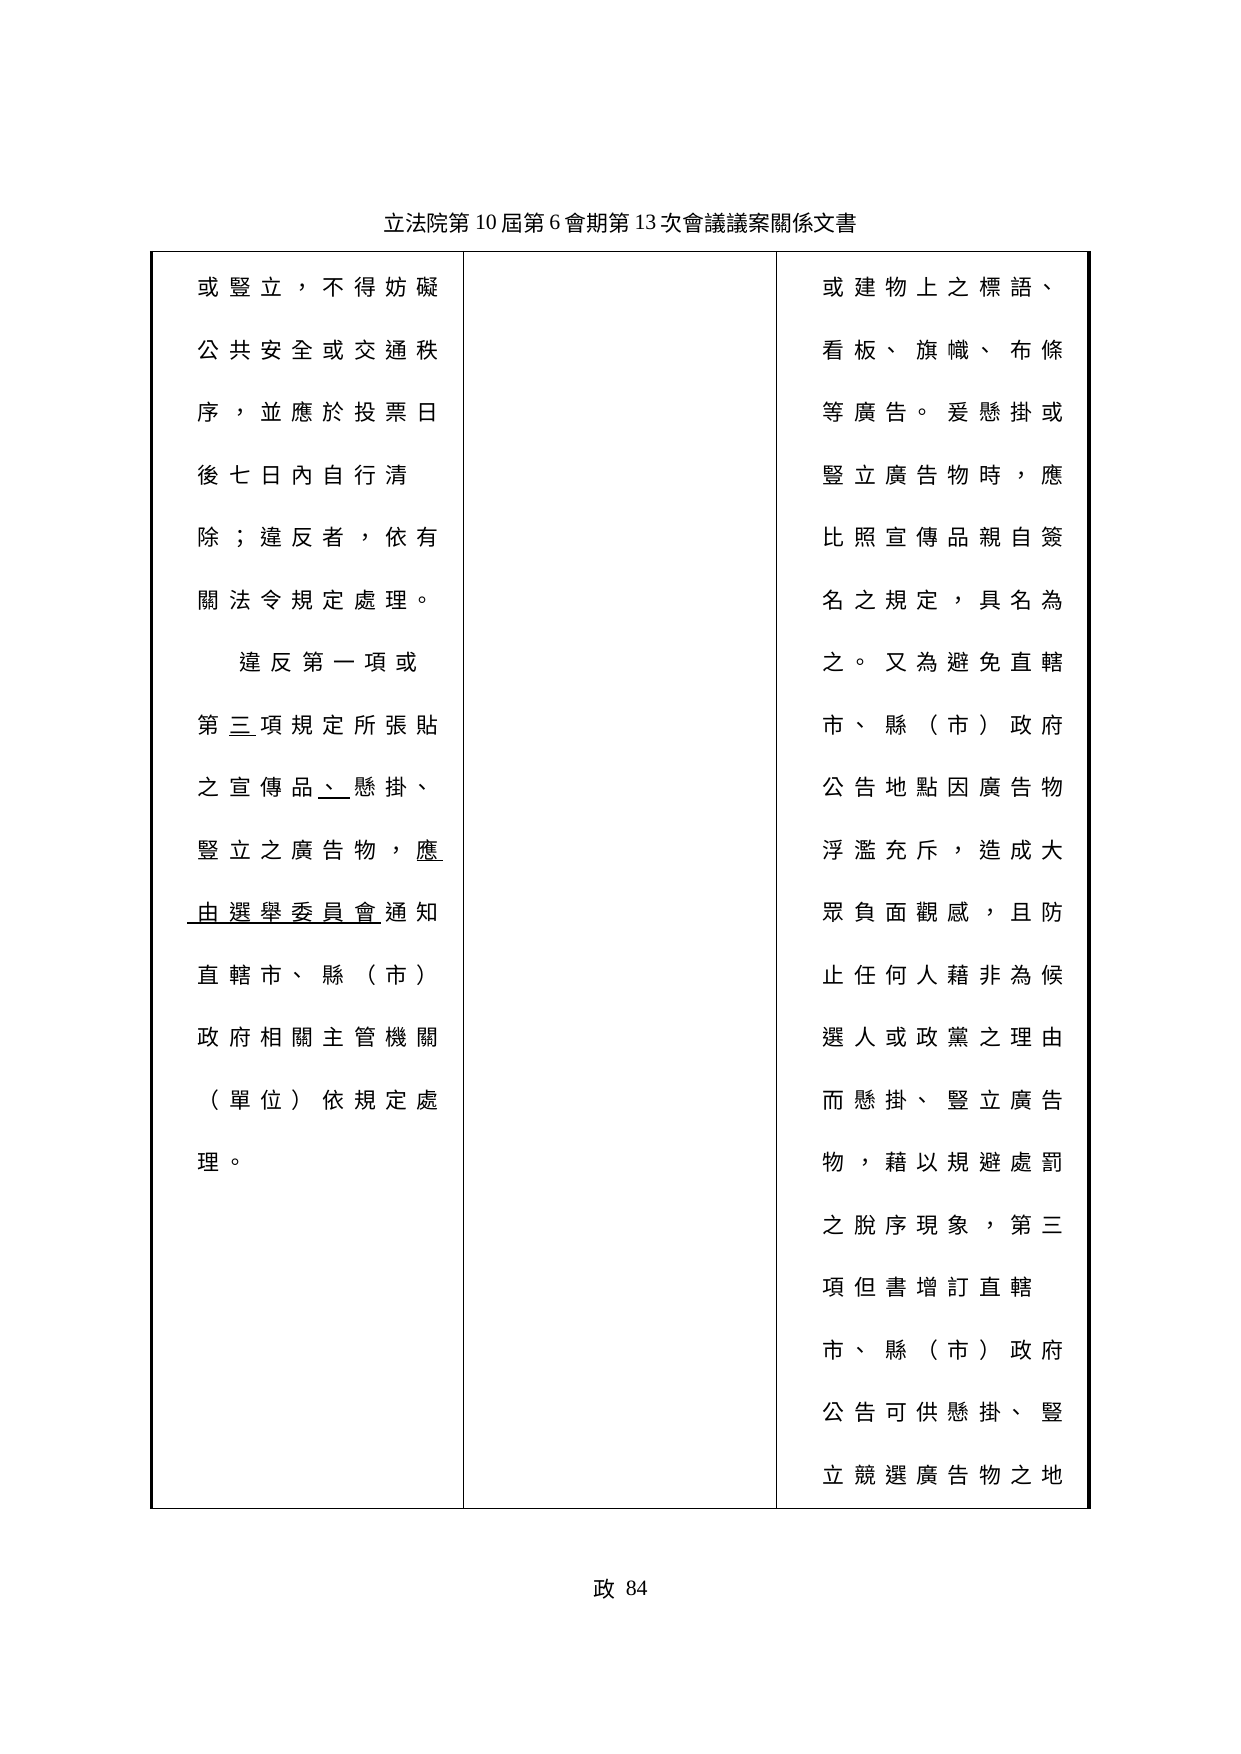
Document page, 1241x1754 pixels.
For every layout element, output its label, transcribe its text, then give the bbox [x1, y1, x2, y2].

table_cell [464, 252, 776, 1508]
table_cell 或豎立，不得妨礙公共安全或交通秩序，並應於投票日後七日內自行清除；違反者，依有關法令規定處理。 違反第一項或第三項規定所張貼之宣傳品、懸掛、豎立之廣告物，應由選舉委員會通知直轄市、縣（市）政府相關主管機關（單位）依規定處理。 [153, 252, 463, 1508]
table_cell 或建物上之標語、看板、旗幟、布條等廣告。爰懸掛或豎立廣告物時，應比照宣傳品親自簽名之規定，具名為之。又為避免直轄市、縣（市）政府公告地點因廣告物浮濫充斥，造成大眾負面觀感，且防止任何人藉非為候選人或政黨之理由而懸掛、豎立廣告物，藉以規避處罰之脫序現象，第三項但書增訂直轄市、縣（市）政府公告可供懸掛、豎立競選廣告物之地 [777, 252, 1087, 1508]
